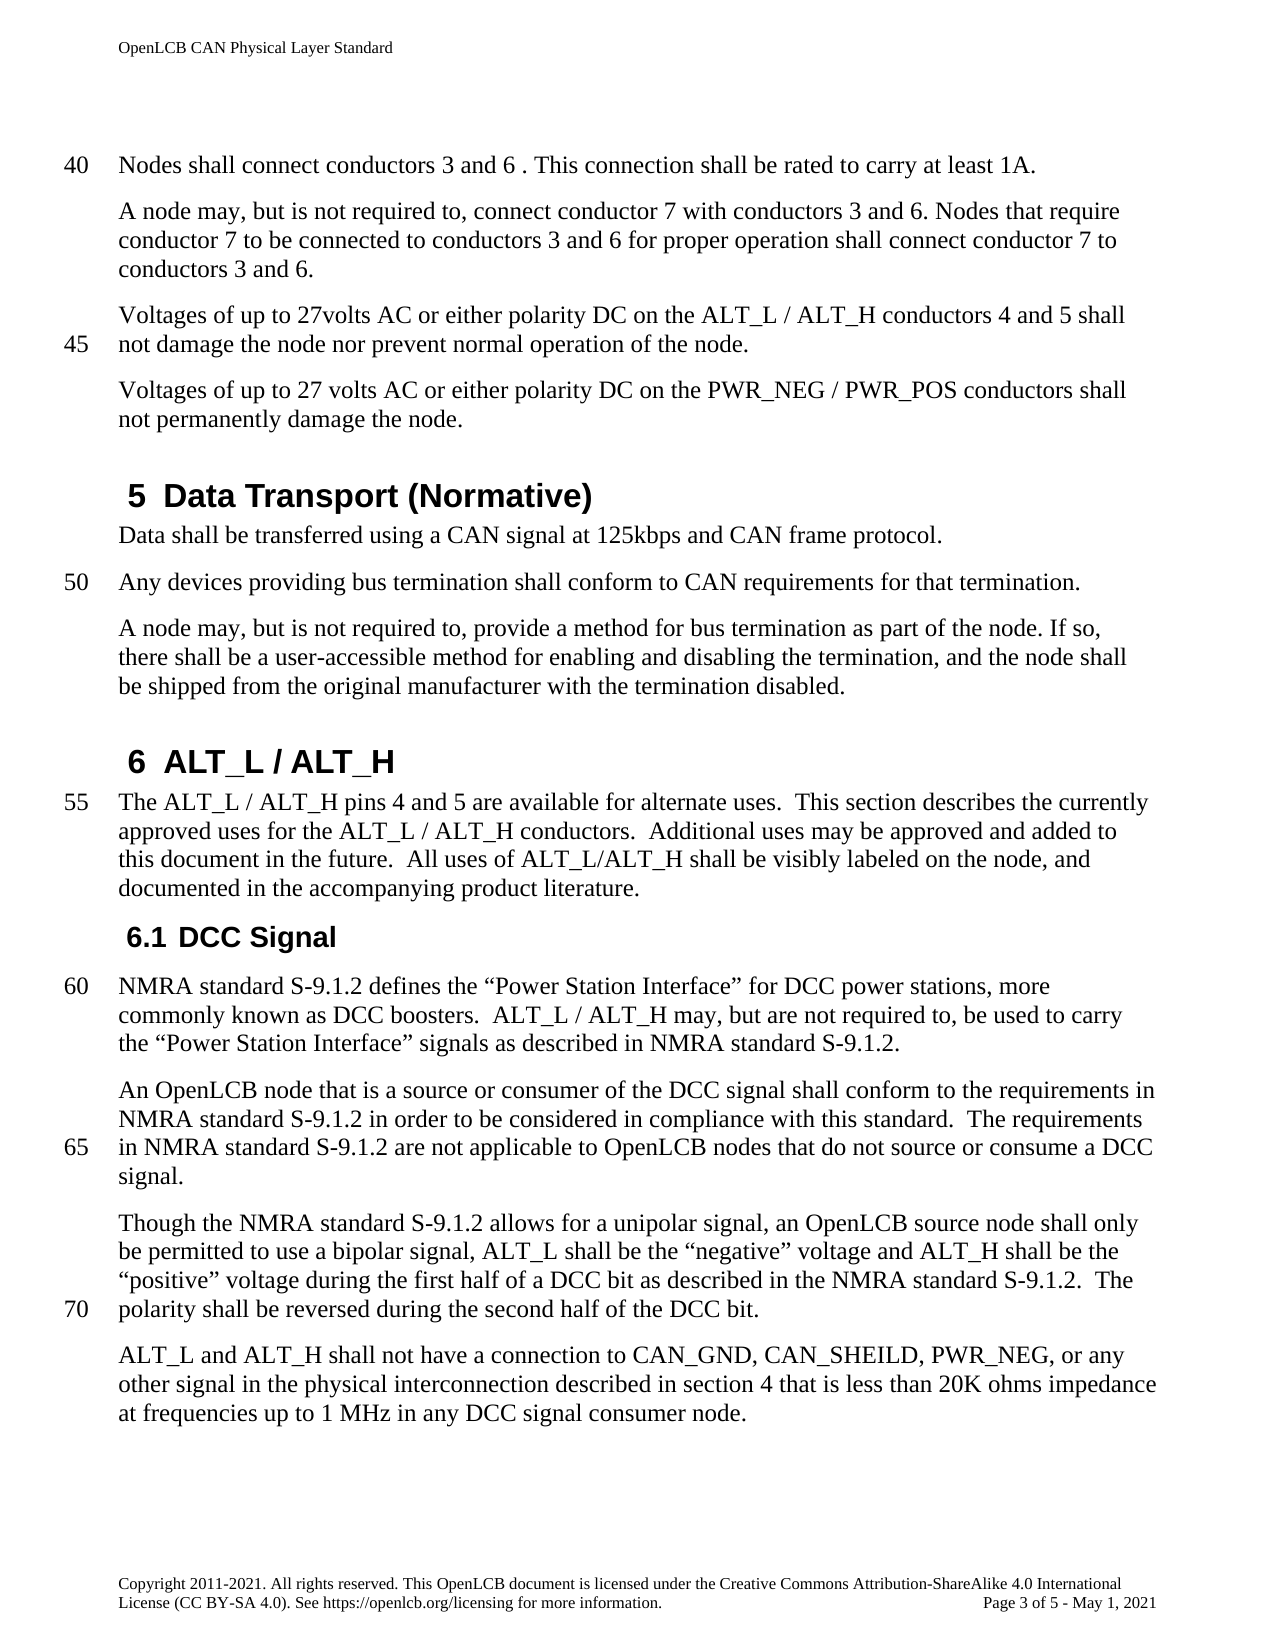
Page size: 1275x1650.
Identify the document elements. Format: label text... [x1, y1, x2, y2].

text Voltages of up to 27 volts AC or either polarity DC on the PWR_NEG / PWR_POS conductors shall not permanently damage the node. [118, 376, 1157, 433]
text Voltages of up to 27volts AC or either polarity DC on the ALT_L / ALT_H conductors 4 and 5 shall not damage the node nor prevent normal operation of the node. [118, 300, 1157, 358]
text Data shall be transferred using a CAN signal at 125kbps and CAN frame protocol. [118, 521, 1157, 549]
text NMRA standard S-9.1.2 defines the “Power Station Interface” for DCC power stations, more commonly known as DCC boosters. ALT_L / ALT_H may, but are not required to, be used to carry the “Power Station Interface” signals as described in NMRA standard S-9.1.2. [118, 971, 1157, 1057]
text A node may, but is not required to, connect conductor 7 with conductors 3 and 6. Nodes that require conductor 7 to be connected to conductors 3 and 6 for proper operation shall connect conductor 7 to conductors 3 and 6. [118, 196, 1157, 283]
subtitle DCC Signal [118, 920, 1157, 953]
subtitle Data Transport (Normative) [118, 476, 1157, 514]
text The ALT_L / ALT_H pins 4 and 5 are available for alternate uses. This section describes the currently approved uses for the ALT_L / ALT_H conductors. Additional uses may be approved and added to this document in the future. All uses of ALT_L/ALT_H shall be visibly labeled on the node, and documented in the accompanying product literature. [118, 787, 1157, 902]
text Though the NMRA standard S-9.1.2 allows for a unipolar signal, an OpenLCB source node shall only be permitted to use a bipolar signal, ALT_L shall be the “negative” voltage and ALT_H shall be the “positive” voltage during the first half of a DCC bit as described in the NMRA standard S-9.1.2. The polarity shall be reversed during the second half of the DCC bit. [118, 1208, 1157, 1323]
text A node may, but is not required to, provide a method for bus termination as part of the node. If so, there shall be a user-accessible method for enabling and disabling the termination, and the node shall be shipped from the original manufacturer with the termination disabled. [118, 613, 1157, 700]
text An OpenLCB node that is a source or consumer of the DCC signal shall conform to the requirements in NMRA standard S-9.1.2 in order to be considered in compliance with this standard. The requirements in NMRA standard S-9.1.2 are not applicable to OpenLCB nodes that do not source or consume a DCC signal. [118, 1075, 1157, 1190]
text Any devices providing bus termination shall conform to CAN requirements for that termination. [118, 567, 1157, 596]
text Nodes shall connect conductors 3 and 6 . This connection shall be rated to carry at least 1A. [118, 150, 1157, 179]
subtitle ALT_L / ALT_H [118, 742, 1157, 781]
text ALT_L and ALT_H shall not have a connection to CAN_GND, CAN_SHEILD, PWR_NEG, or any other signal in the physical interconnection described in section 4 that is less than 20K ohms impedance at frequencies up to 1 MHz in any DCC signal consumer node. [118, 1340, 1157, 1427]
